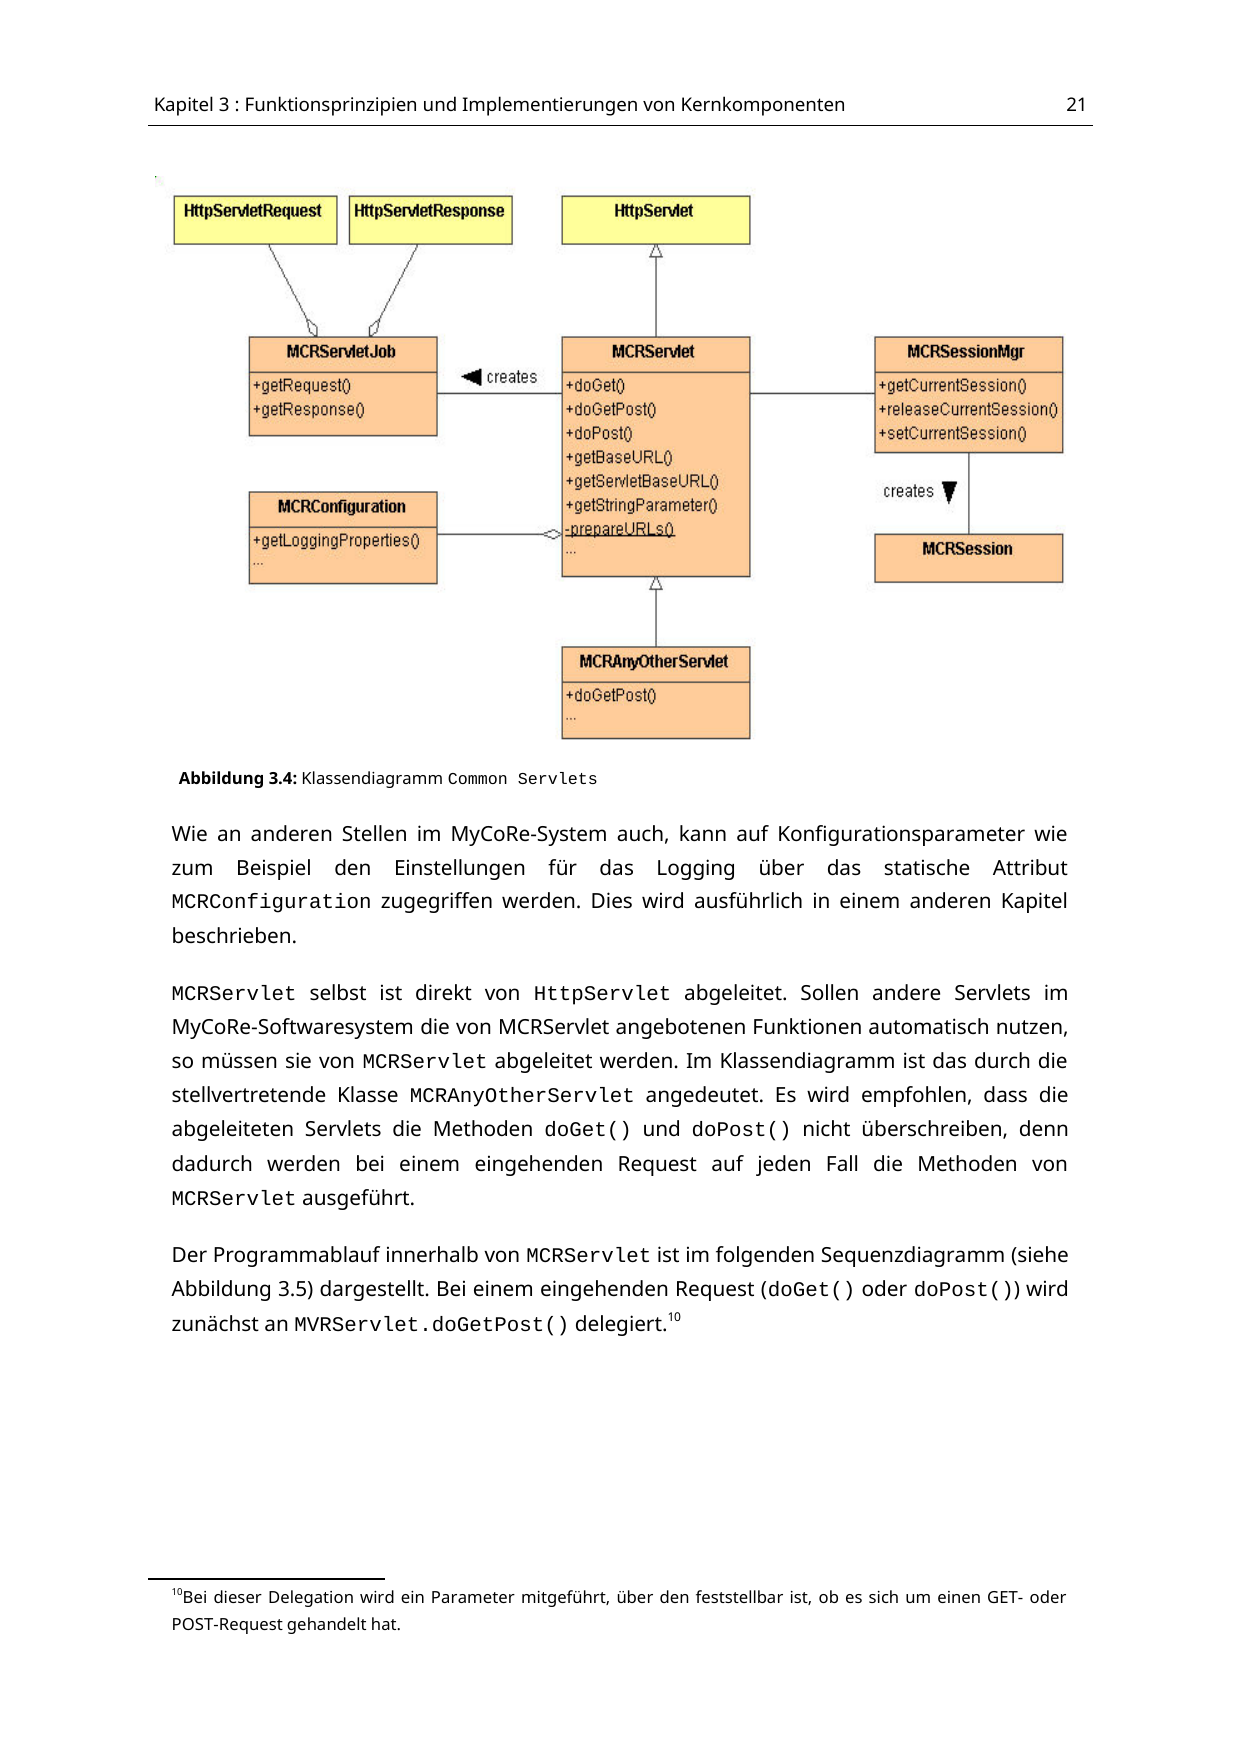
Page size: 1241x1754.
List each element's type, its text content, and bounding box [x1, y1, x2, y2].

text Abbildung 3.4: Klassendiagramm Common Servlets [179, 762, 1062, 790]
text Wie an anderen Stellen im MyCoRe-System auch, kann auf Konfigurationsparameter wie zum Beispiel den Einstellungen für das Logging über das statische Attribut MCRConfiguration zugegriffen werden. Dies wird ausführlich in einem anderen Kapitel beschrieben. [171, 790, 1069, 949]
text Der Programmablauf innerhalb von MCRServlet ist im folgenden Sequenzdiagramm (siehe Abbildung 3.5) dargestellt. Bei einem eingehenden Request (doGet() oder doPost()) wird zunächst an MVRServlet.doGetPost() delegiert. [171, 1240, 1069, 1337]
text MCRServlet selbst ist direkt von HttpServlet abgeleitet. Sollen andere Servlets im MyCoRe-Softwaresystem die von MCRServlet angebotenen Funktionen automatisch nutzen, so müssen sie von MCRServlet abgeleitet werden. Im Klassendiagramm ist das durch die stellvertretende Klasse MCRAnyOtherServlet angedeutet. Es wird empfohlen, dass die abgeleiteten Servlets die Methoden doGet() und doPost() nicht überschreiben, denn dadurch werden bei einem eingehenden Request auf jeden Fall die Methoden von MCRServlet ausgeführt. [171, 978, 1069, 1211]
picture [155, 176, 1086, 762]
text [155, 148, 1085, 176]
text Bei dieser Delegation wird ein Parameter mitgeführt, über den feststellbar ist, ob es sich um einen GET- oder POST-Request gehandelt hat. [171, 1585, 1069, 1636]
